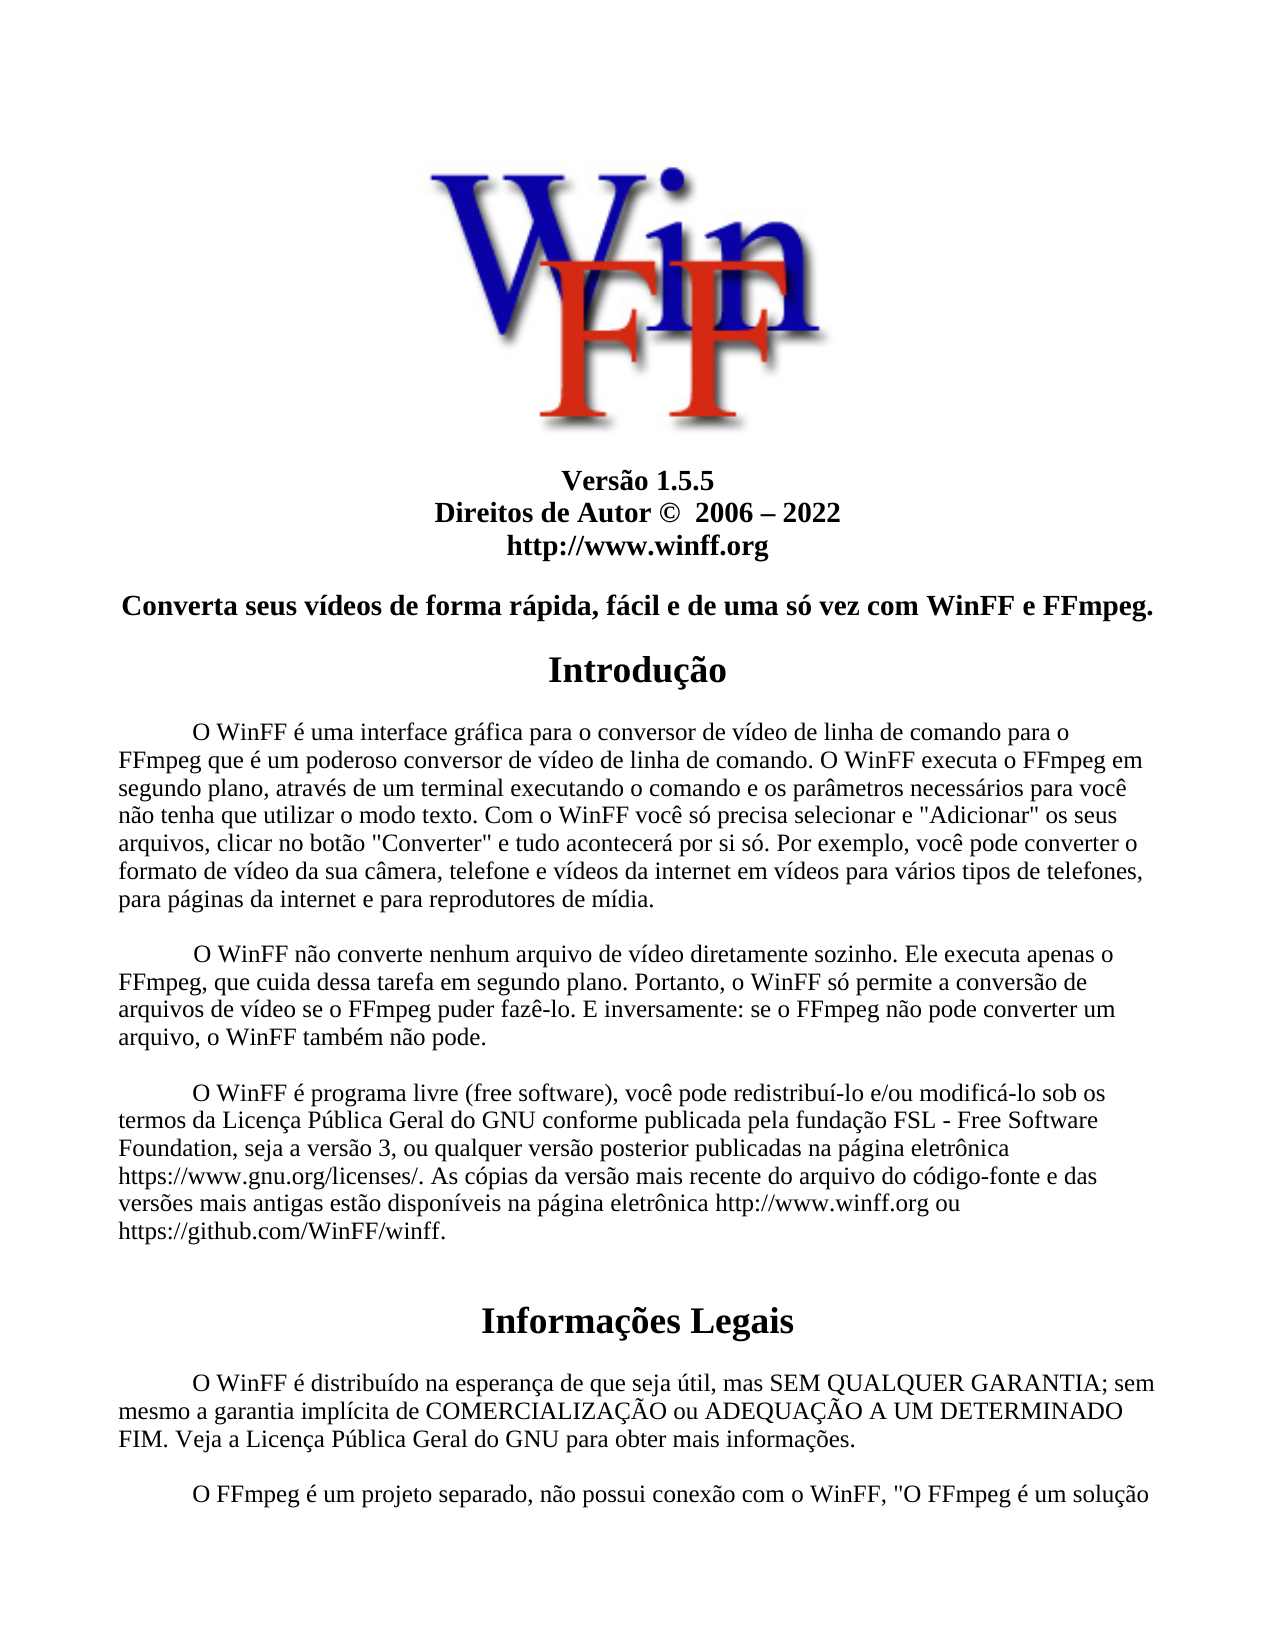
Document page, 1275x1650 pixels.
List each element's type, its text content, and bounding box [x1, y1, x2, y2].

text Informações Legais [118, 1300, 1157, 1342]
text O WinFF é distribuído na esperança de que seja útil, mas SEM QUALQUER GARANTIA; sem mesmo a garantia implícita de COMERCIALIZAÇÃO ou ADEQUAÇÃO A UM DETERMINADO FIM. Veja a Licença Pública Geral do GNU para obter mais informações. [118, 1369, 1157, 1453]
text O WinFF é programa livre (free software), você pode redistribuí-lo e/ou modificá-lo sob os termos da Licença Pública Geral do GNU conforme publicada pela fundação FSL - Free Software Foundation, seja a versão 3, ou qualquer versão posterior publicadas na página eletrônica https://www.gnu.org/licenses/. As cópias da versão mais recente do arquivo do código-fonte e das versões mais antigas estão disponíveis na página eletrônica http://www.winff.org ou https://github.com/WinFF/winff. [118, 1079, 1157, 1245]
text Introdução [118, 649, 1157, 691]
text O WinFF é uma interface gráfica para o conversor de vídeo de linha de comando para o FFmpeg que é um poderoso conversor de vídeo de linha de comando. O WinFF executa o FFmpeg em segundo plano, através de um terminal executando o comando e os parâmetros necessários para você não tenha que utilizar o modo texto. Com o WinFF você só precisa selecionar e "Adicionar" os seus arquivos, clicar no botão "Converter" e tudo acontecerá por si só. Por exemplo, você pode converter o formato de vídeo da sua câmera, telefone e vídeos da internet em vídeos para vários tipos de telefones, para páginas da internet e para reprodutores de mídia. [118, 718, 1157, 912]
text O FFmpeg é um projeto separado, não possui conexão com o WinFF, "O FFmpeg é um solução [118, 1480, 1157, 1508]
text Converta seus vídeos de forma rápida, fácil e de uma só vez com WinFF e FFmpeg. [118, 589, 1157, 649]
picture [405, 145, 870, 465]
text Versão 1.5.5 Direitos de Autor © 2006 – 2022 http://www.winff.org [118, 465, 1157, 561]
text O WinFF não converte nenhum arquivo de vídeo diretamente sozinho. Ele executa apenas o FFmpeg, que cuida dessa tarefa em segundo plano. Portanto, o WinFF só permite a conversão de arquivos de vídeo se o FFmpeg puder fazê-lo. E inversamente: se o FFmpeg não pode converter um arquivo, o WinFF também não pode. [118, 940, 1157, 1051]
